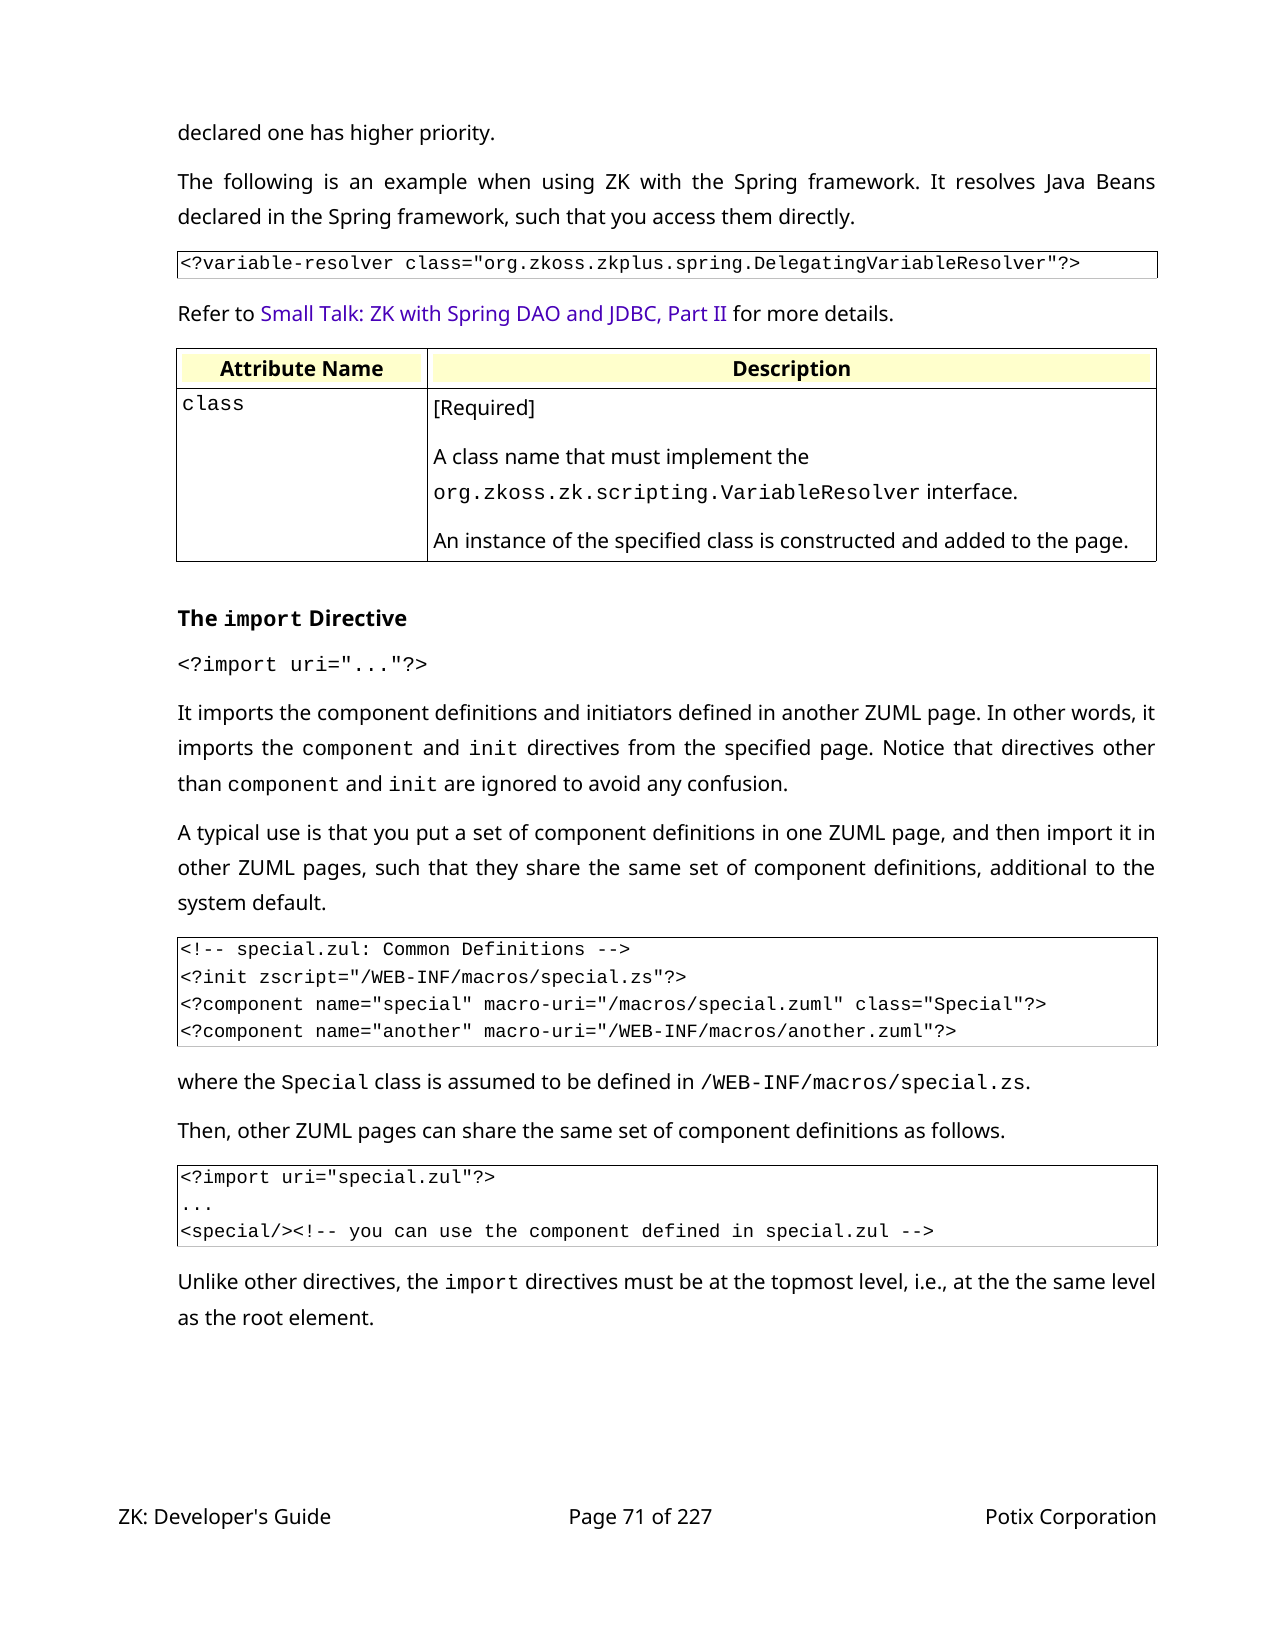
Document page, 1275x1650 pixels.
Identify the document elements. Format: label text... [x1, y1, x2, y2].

text where the Special class is assumed to be defined in /WEB-INF/macros/special.zs. [177, 1067, 1157, 1095]
text <?import uri="..."?> [177, 654, 1157, 677]
text <?init zscript="/WEB-INF/macros/special.zs"?> [178, 964, 1157, 989]
text It imports the component definitions and initiators defined in another ZUML page. In other words, it imports the component and init directives from the specified page. Notice that directives other than component and init are ignored to avoid any confusion. [177, 698, 1157, 797]
table_cell class [177, 389, 427, 561]
text Unlike other directives, the import directives must be at the topmost level, i.e., at the the same level as the root element. [177, 1267, 1157, 1331]
subtitle The import Directive [177, 603, 1157, 633]
table_cell [Required] A class name that must implement the org.zkoss.zk.scripting.VariableResolver interface. An instance of the specified class is constructed and added to the page. [428, 389, 1156, 561]
text <?import uri="special.zul"?> [178, 1166, 1157, 1189]
text <special/><!-- you can use the component defined in special.zul --> [178, 1219, 1157, 1246]
table_header Attribute Name [177, 349, 427, 388]
table_header Description [428, 349, 1156, 388]
text <?variable-resolver class="org.zkoss.zkplus.spring.DelegatingVariableResolver"?> [178, 252, 1157, 278]
text <?component name="another" macro-uri="/WEB-INF/macros/another.zuml"?> [178, 1019, 1157, 1046]
text Refer to Small Talk: ZK with Spring DAO and JDBC, Part II for more details. [177, 299, 1157, 327]
text declared one has higher priority. [177, 118, 1157, 146]
text A typical use is that you put a set of component definitions in one ZUML page, and then import it in other ZUML pages, such that they share the same set of component definitions, additional to the system default. [177, 818, 1157, 917]
text <!-- special.zul: Common Definitions --> [178, 938, 1157, 962]
text The following is an example when using ZK with the Spring framework. It resolves Java Beans declared in the Spring framework, such that you access them directly. [177, 167, 1157, 230]
text <?component name="special" macro-uri="/macros/special.zuml" class="Special"?> [178, 992, 1157, 1016]
text Then, other ZUML pages can share the same set of component definitions as follows. [177, 1116, 1157, 1144]
text ... [178, 1192, 1157, 1216]
